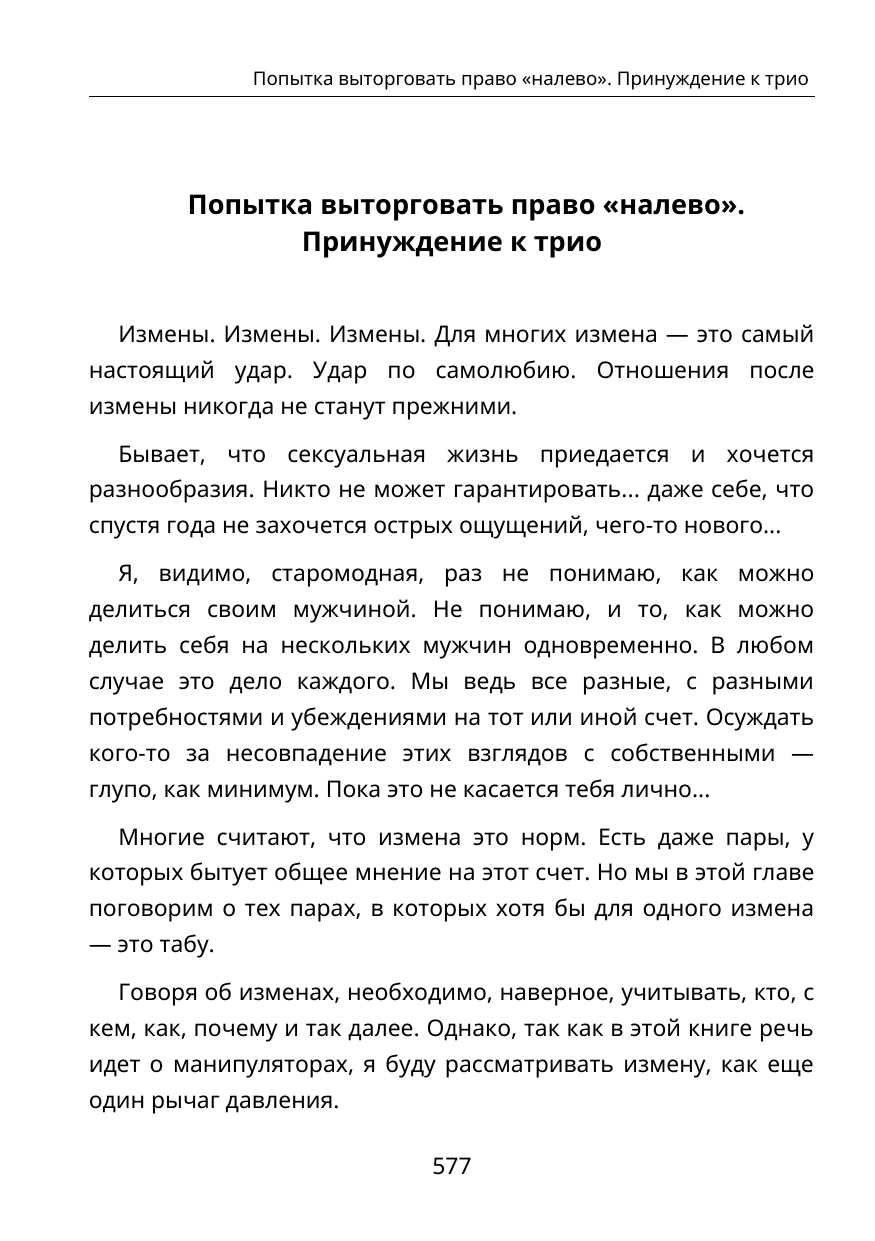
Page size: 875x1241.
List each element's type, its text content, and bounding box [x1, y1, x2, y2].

text Бывает, что сексуальная жизнь приедается и хочется разнообразия. Никто не может гарантировать... даже себе, что спустя года не захочется острых ощущений, чего-то нового... [88, 437, 815, 541]
text Измены. Измены. Измены. Для многих измена — это самый настоящий удар. Удар по самолюбию. Отношения после измены никогда не станут прежними. [88, 318, 815, 421]
subtitle Попытка выторговать право «налево». Принуждение к трио [88, 185, 815, 259]
text Я, видимо, старомодная, раз не понимаю, как можно делиться своим мужчиной. Не понимаю, и то, как можно делить себя на нескольких мужчин одновременно. В любом случае это дело каждого. Мы ведь все разные, с разными потребностями и убеждениями на тот или иной счет. Осуждать кого-то за несовпадение этих взглядов с собственными — глупо, как минимум. Пока это не касается тебя лично... [88, 557, 815, 804]
text Многие считают, что измена это норм. Есть даже пары, у которых бытует общее мнение на этот счет. Но мы в этой главе поговорим о тех парах, в которых хотя бы для одного измена — это табу. [88, 820, 815, 959]
text Говоря об изменах, необходимо, наверное, учитывать, кто, с кем, как, почему и так далее. Однако, так как в этой книге речь идет о манипуляторах, я буду рассматривать измену, как еще один рычаг давления. [88, 976, 815, 1115]
